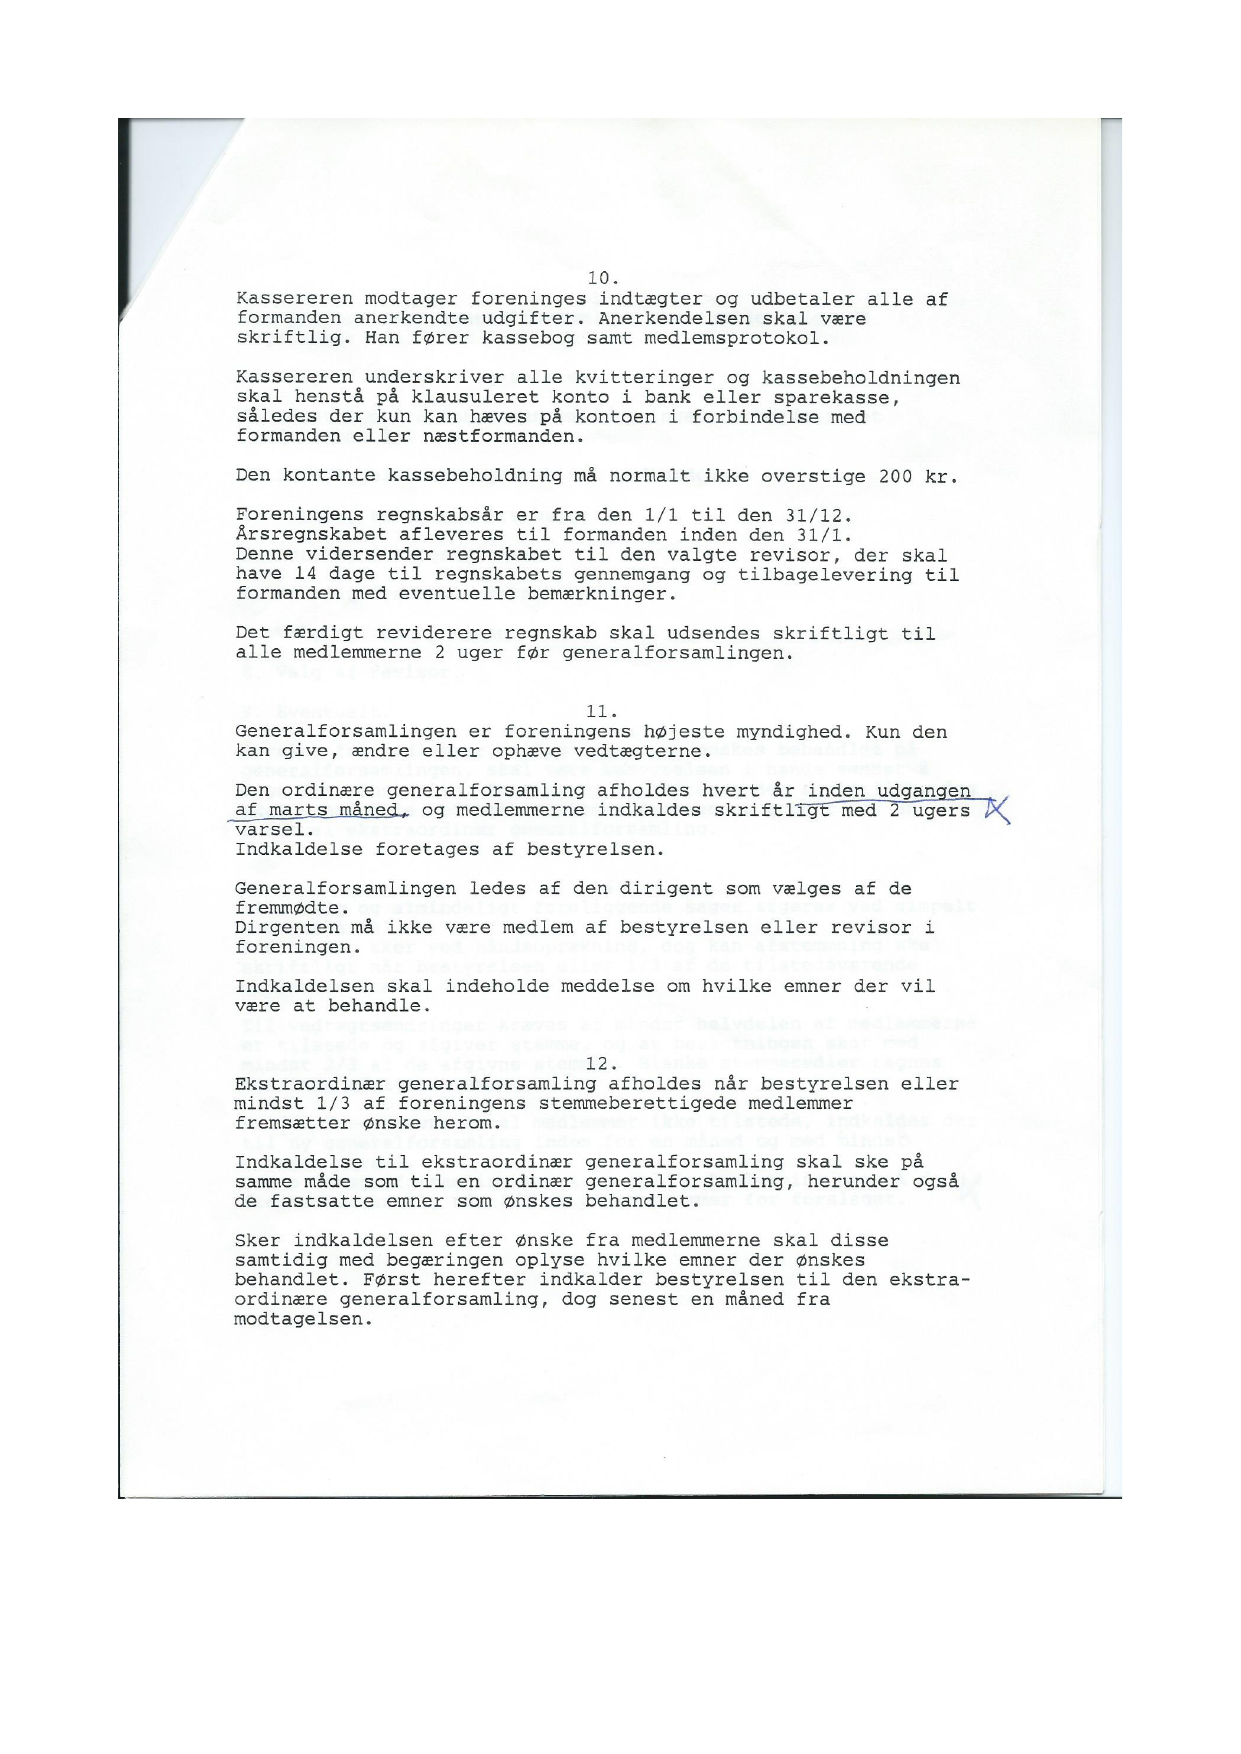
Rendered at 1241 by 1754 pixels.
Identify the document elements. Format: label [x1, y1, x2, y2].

picture [118, 118, 1123, 1499]
